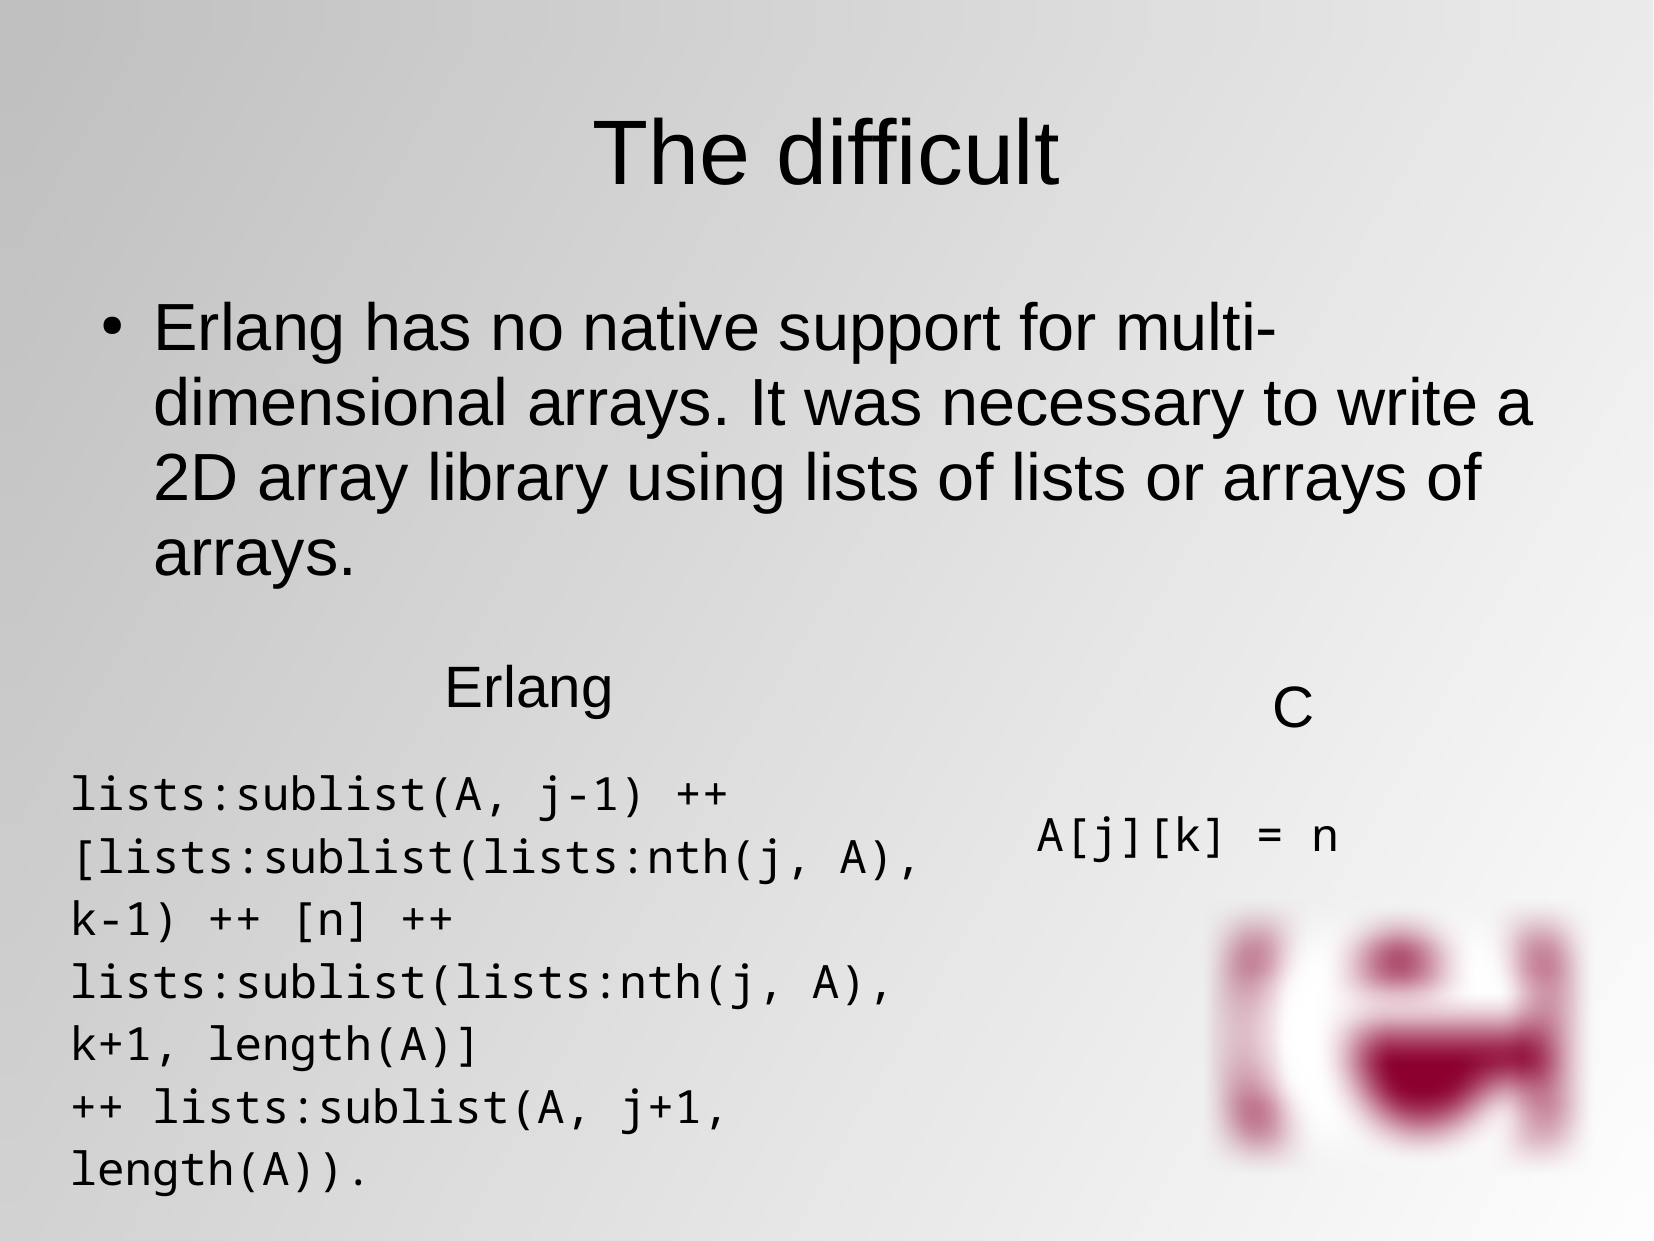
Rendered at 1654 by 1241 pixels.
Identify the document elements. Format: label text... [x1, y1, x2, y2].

picture [0, 0, 1654, 1241]
text_box Erlang lists:sublist(A, j-1) ++ [lists:sublist(lists:nth(j, A), k-1) ++ [n] ++ lists:sublist(lists:nth(j, A), k+1, length(A)] ++ lists:sublist(A, j+1, length(A)). [54, 647, 1004, 1111]
text_box C A[j][k] = n [1021, 667, 1565, 845]
title The difficult [82, 56, 1571, 250]
list Erlang has no native support for multi-dimensional arrays. It was necessary to write a 2D array library using lists of lists or arrays of arrays. [82, 290, 1571, 621]
